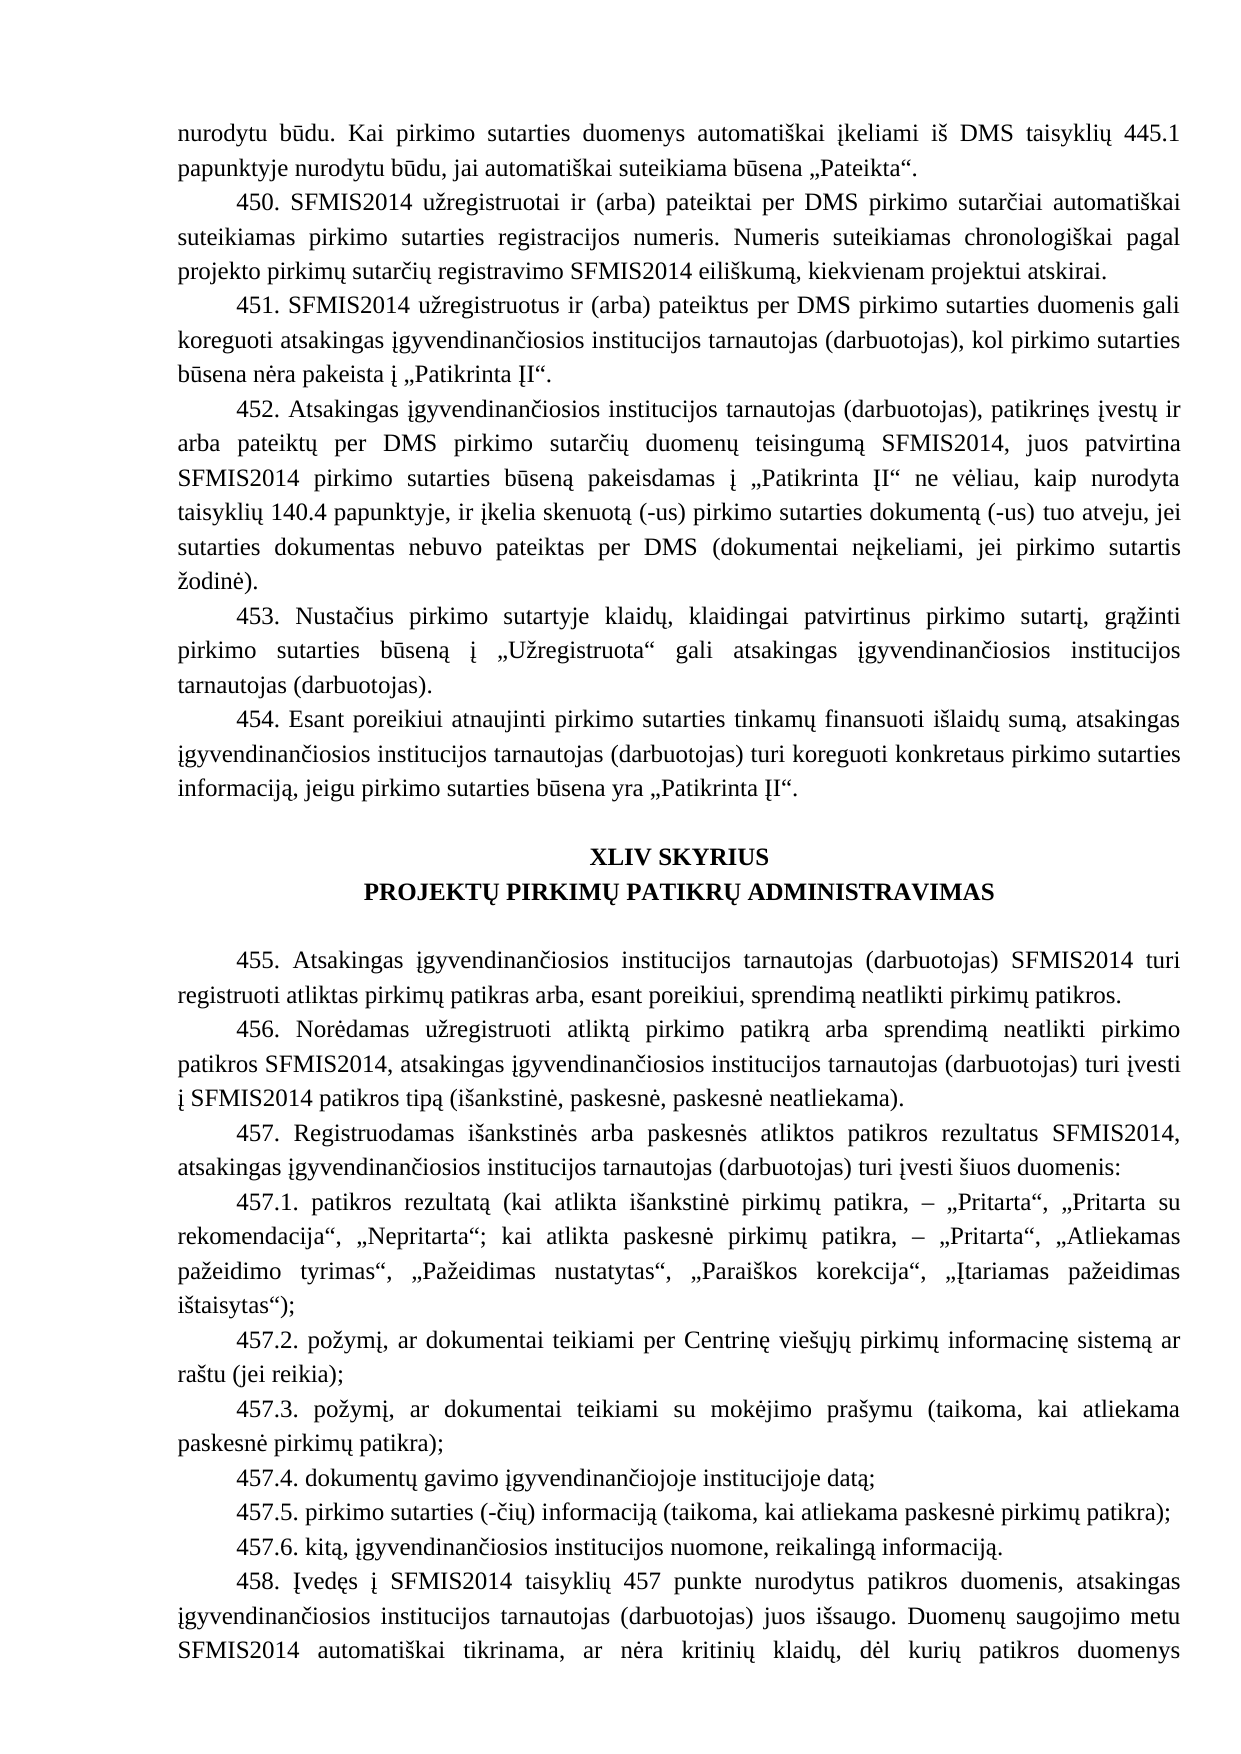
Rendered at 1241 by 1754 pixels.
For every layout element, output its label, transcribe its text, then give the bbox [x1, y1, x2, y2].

text 452. Atsakingas įgyvendinančiosios institucijos tarnautojas (darbuotojas), patikrinęs įvestų ir arba pateiktų per DMS pirkimo sutarčių duomenų teisingumą SFMIS2014, juos patvirtina SFMIS2014 pirkimo sutarties būseną pakeisdamas į „Patikrinta ĮI“ ne vėliau, kaip nurodyta taisyklių 140.4 papunktyje, ir įkelia skenuotą (-us) pirkimo sutarties dokumentą (-us) tuo atveju, jei sutarties dokumentas nebuvo pateiktas per DMS (dokumentai neįkeliami, jei pirkimo sutartis žodinė). [177, 394, 1181, 595]
text 454. Esant poreikiui atnaujinti pirkimo sutarties tinkamų finansuoti išlaidų sumą, atsakingas įgyvendinančiosios institucijos tarnautojas (darbuotojas) turi koreguoti konkretaus pirkimo sutarties informaciją, jeigu pirkimo sutarties būsena yra „Patikrinta ĮI“. [177, 704, 1181, 802]
text XLIV SKYRIUS [177, 842, 1181, 871]
text 456. Norėdamas užregistruoti atliktą pirkimo patikrą arba sprendimą neatlikti pirkimo patikros SFMIS2014, atsakingas įgyvendinančiosios institucijos tarnautojas (darbuotojas) turi įvesti į SFMIS2014 patikros tipą (išankstinė, paskesnė, paskesnė neatliekama). [177, 1014, 1181, 1112]
text 453. Nustačius pirkimo sutartyje klaidų, klaidingai patvirtinus pirkimo sutartį, grąžinti pirkimo sutarties būseną į „Užregistruota“ gali atsakingas įgyvendinančiosios institucijos tarnautojas (darbuotojas). [177, 601, 1181, 698]
text 457.5. pirkimo sutarties (-čių) informaciją (taikoma, kai atliekama paskesnė pirkimų patikra); [177, 1497, 1181, 1526]
text 457.3. požymį, ar dokumentai teikiami su mokėjimo prašymu (taikoma, kai atliekama paskesnė pirkimų patikra); [177, 1394, 1181, 1457]
text 455. Atsakingas įgyvendinančiosios institucijos tarnautojas (darbuotojas) SFMIS2014 turi registruoti atliktas pirkimų patikras arba, esant poreikiui, sprendimą neatlikti pirkimų patikros. [177, 946, 1181, 1009]
text nurodytu būdu. Kai pirkimo sutarties duomenys automatiškai įkeliami iš DMS taisyklių 445.1 papunktyje nurodytu būdu, jai automatiškai suteikiama būsena „Pateikta“. [177, 118, 1181, 181]
text 450. SFMIS2014 užregistruotai ir (arba) pateiktai per DMS pirkimo sutarčiai automatiškai suteikiamas pirkimo sutarties registracijos numeris. Numeris suteikiamas chronologiškai pagal projekto pirkimų sutarčių registravimo SFMIS2014 eiliškumą, kiekvienam projektui atskirai. [177, 187, 1181, 285]
text 457.6. kitą, įgyvendinančiosios institucijos nuomone, reikalingą informaciją. [177, 1532, 1181, 1561]
text 457.1. patikros rezultatą (kai atlikta išankstinė pirkimų patikra, – „Pritarta“, „Pritarta su rekomendacija“, „Nepritarta“; kai atlikta paskesnė pirkimų patikra, – „Pritarta“, „Atliekamas pažeidimo tyrimas“, „Pažeidimas nustatytas“, „Paraiškos korekcija“, „Įtariamas pažeidimas ištaisytas“); [177, 1187, 1181, 1319]
text PROJEKTŲ PIRKIMŲ PATIKRŲ ADMINISTRAVIMAS [177, 877, 1181, 905]
text 451. SFMIS2014 užregistruotus ir (arba) pateiktus per DMS pirkimo sutarties duomenis gali koreguoti atsakingas įgyvendinančiosios institucijos tarnautojas (darbuotojas), kol pirkimo sutarties būsena nėra pakeista į „Patikrinta ĮI“. [177, 291, 1181, 388]
text 457. Registruodamas išankstinės arba paskesnės atliktos patikros rezultatus SFMIS2014, atsakingas įgyvendinančiosios institucijos tarnautojas (darbuotojas) turi įvesti šiuos duomenis: [177, 1118, 1181, 1181]
text 457.4. dokumentų gavimo įgyvendinančiojoje institucijoje datą; [177, 1463, 1181, 1492]
text 457.2. požymį, ar dokumentai teikiami per Centrinę viešųjų pirkimų informacinę sistemą ar raštu (jei reikia); [177, 1325, 1181, 1388]
text 458. Įvedęs į SFMIS2014 taisyklių 457 punkte nurodytus patikros duomenis, atsakingas įgyvendinančiosios institucijos tarnautojas (darbuotojas) juos išsaugo. Duomenų saugojimo metu SFMIS2014 automatiškai tikrinama, ar nėra kritinių klaidų, dėl kurių patikros duomenys [177, 1566, 1181, 1664]
